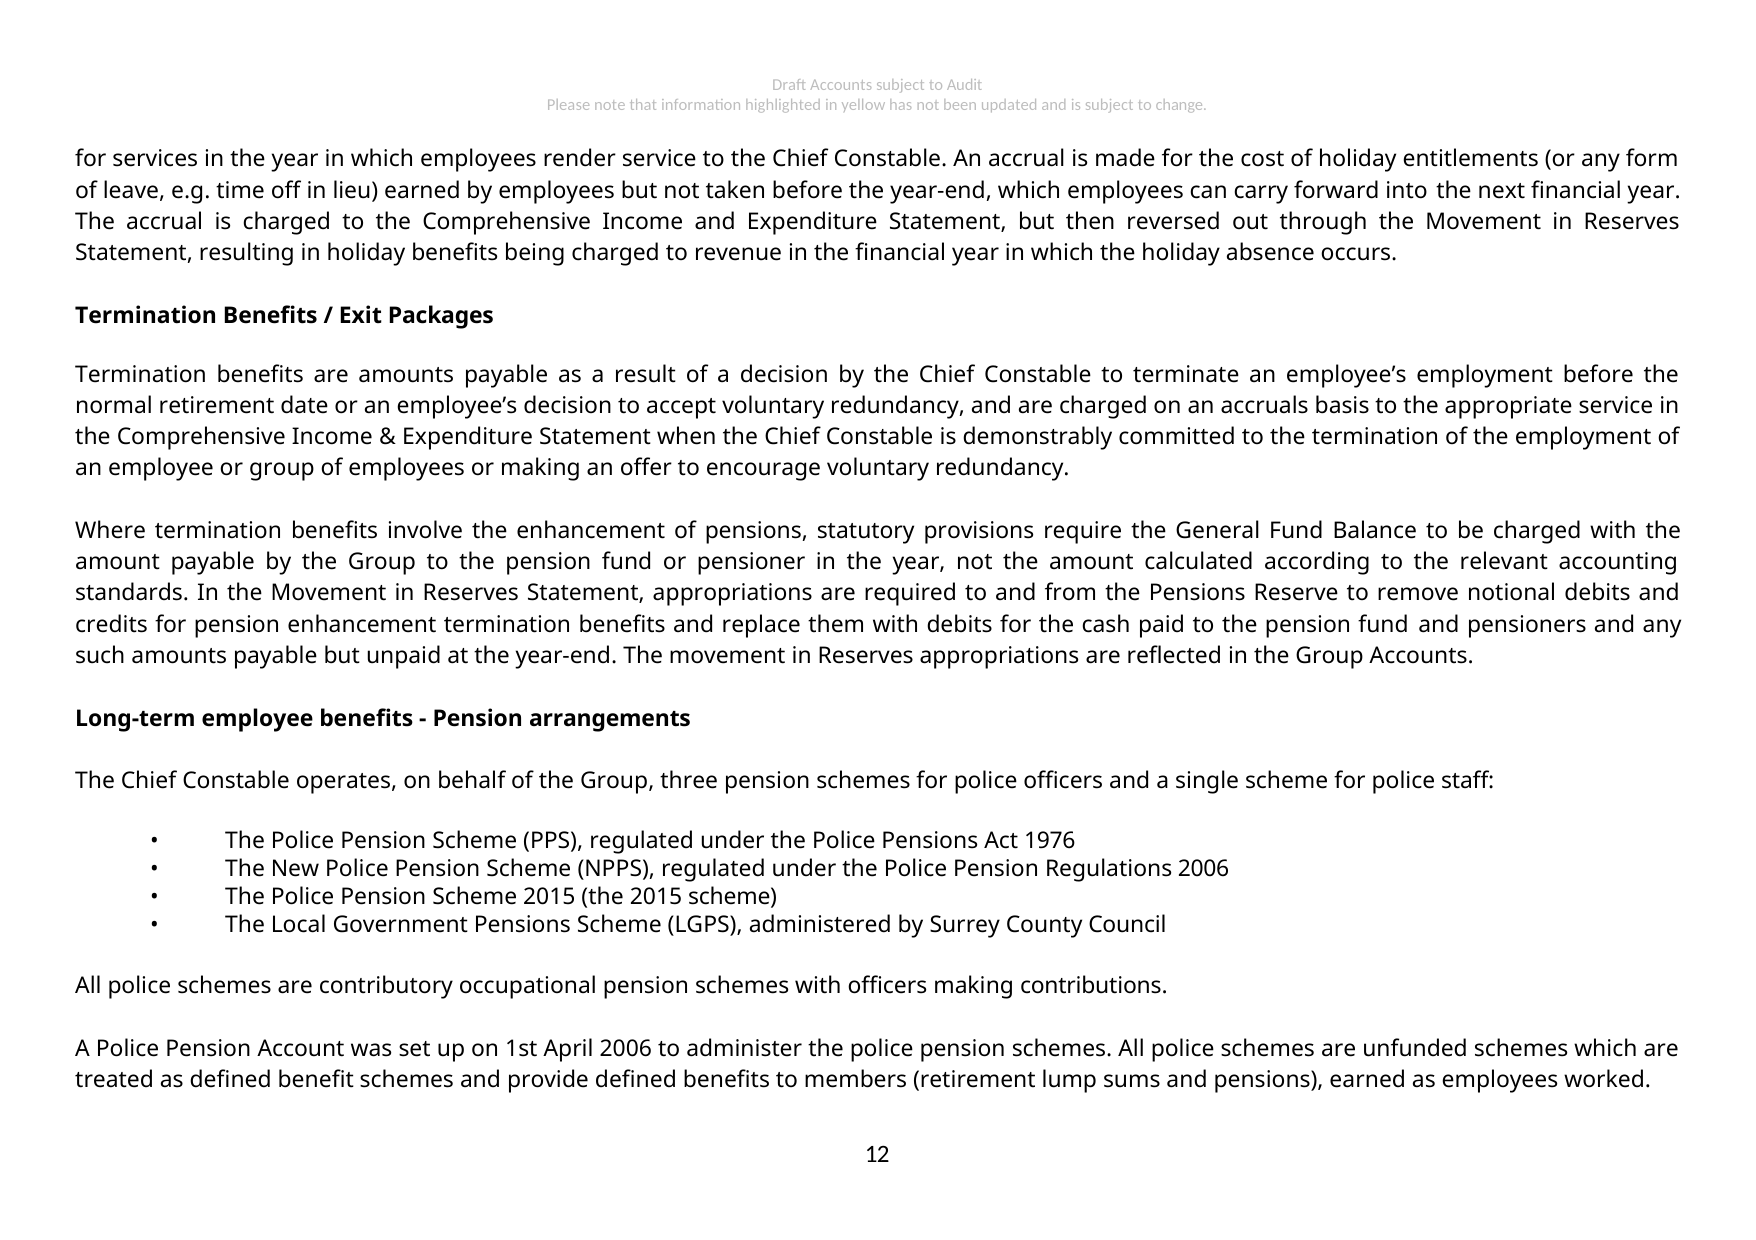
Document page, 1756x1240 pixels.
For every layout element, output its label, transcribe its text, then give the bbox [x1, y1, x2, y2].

text A Police Pension Account was set up on 1st April 2006 to administer the police pension schemes. All police schemes are unfunded schemes which are treated as defined benefit schemes and provide defined benefits to members (retirement lump sums and pensions), earned as employees worked. [75, 1032, 1681, 1094]
list The Police Pension Scheme 2015 (the 2015 scheme) [150, 882, 1711, 910]
subtitle Termination Benefits / Exit Packages [75, 299, 1711, 330]
subtitle Long-term employee benefits - Pension arrangements [75, 701, 1711, 733]
text All police schemes are contributory occupational pension schemes with officers making contributions. [75, 969, 1711, 1001]
list The Local Government Pensions Scheme (LGPS), administered by Surrey County Council [150, 910, 1711, 938]
list The Police Pension Scheme (PPS), regulated under the Police Pensions Act 1976 [150, 827, 1711, 854]
text Termination benefits are amounts payable as a result of a decision by the Chief Constable to terminate an employee’s employment before the normal retirement date or an employee’s decision to accept voluntary redundancy, and are charged on an accruals basis to the appropriate service in the Comprehensive Income & Expenditure Statement when the Chief Constable is demonstrably committed to the termination of the employment of an employee or group of employees or making an offer to encourage voluntary redundancy. [75, 358, 1681, 483]
text The Chief Constable operates, on behalf of the Group, three pension schemes for police officers and a single scheme for police staff: [75, 764, 1711, 795]
text for services in the year in which employees render service to the Chief Constable. An accrual is made for the cost of holiday entitlements (or any form of leave, e.g. time off in lieu) earned by employees but not taken before the year-end, which employees can carry forward into the next financial year. The accrual is charged to the Comprehensive Income and Expenditure Statement, but then reversed out through the Movement in Reserves Statement, resulting in holiday benefits being charged to revenue in the financial year in which the holiday absence occurs. [75, 142, 1681, 267]
text Where termination benefits involve the enhancement of pensions, statutory provisions require the General Fund Balance to be charged with the amount payable by the Group to the pension fund or pensioner in the year, not the amount calculated according to the relevant accounting standards. In the Movement in Reserves Statement, appropriations are required to and from the Pensions Reserve to remove notional debits and credits for pension enhancement termination benefits and replace them with debits for the cash paid to the pension fund and pensioners and any such amounts payable but unpaid at the year-end. The movement in Reserves appropriations are reflected in the Group Accounts. [75, 514, 1681, 670]
list The New Police Pension Scheme (NPPS), regulated under the Police Pension Regulations 2006 [150, 854, 1711, 882]
